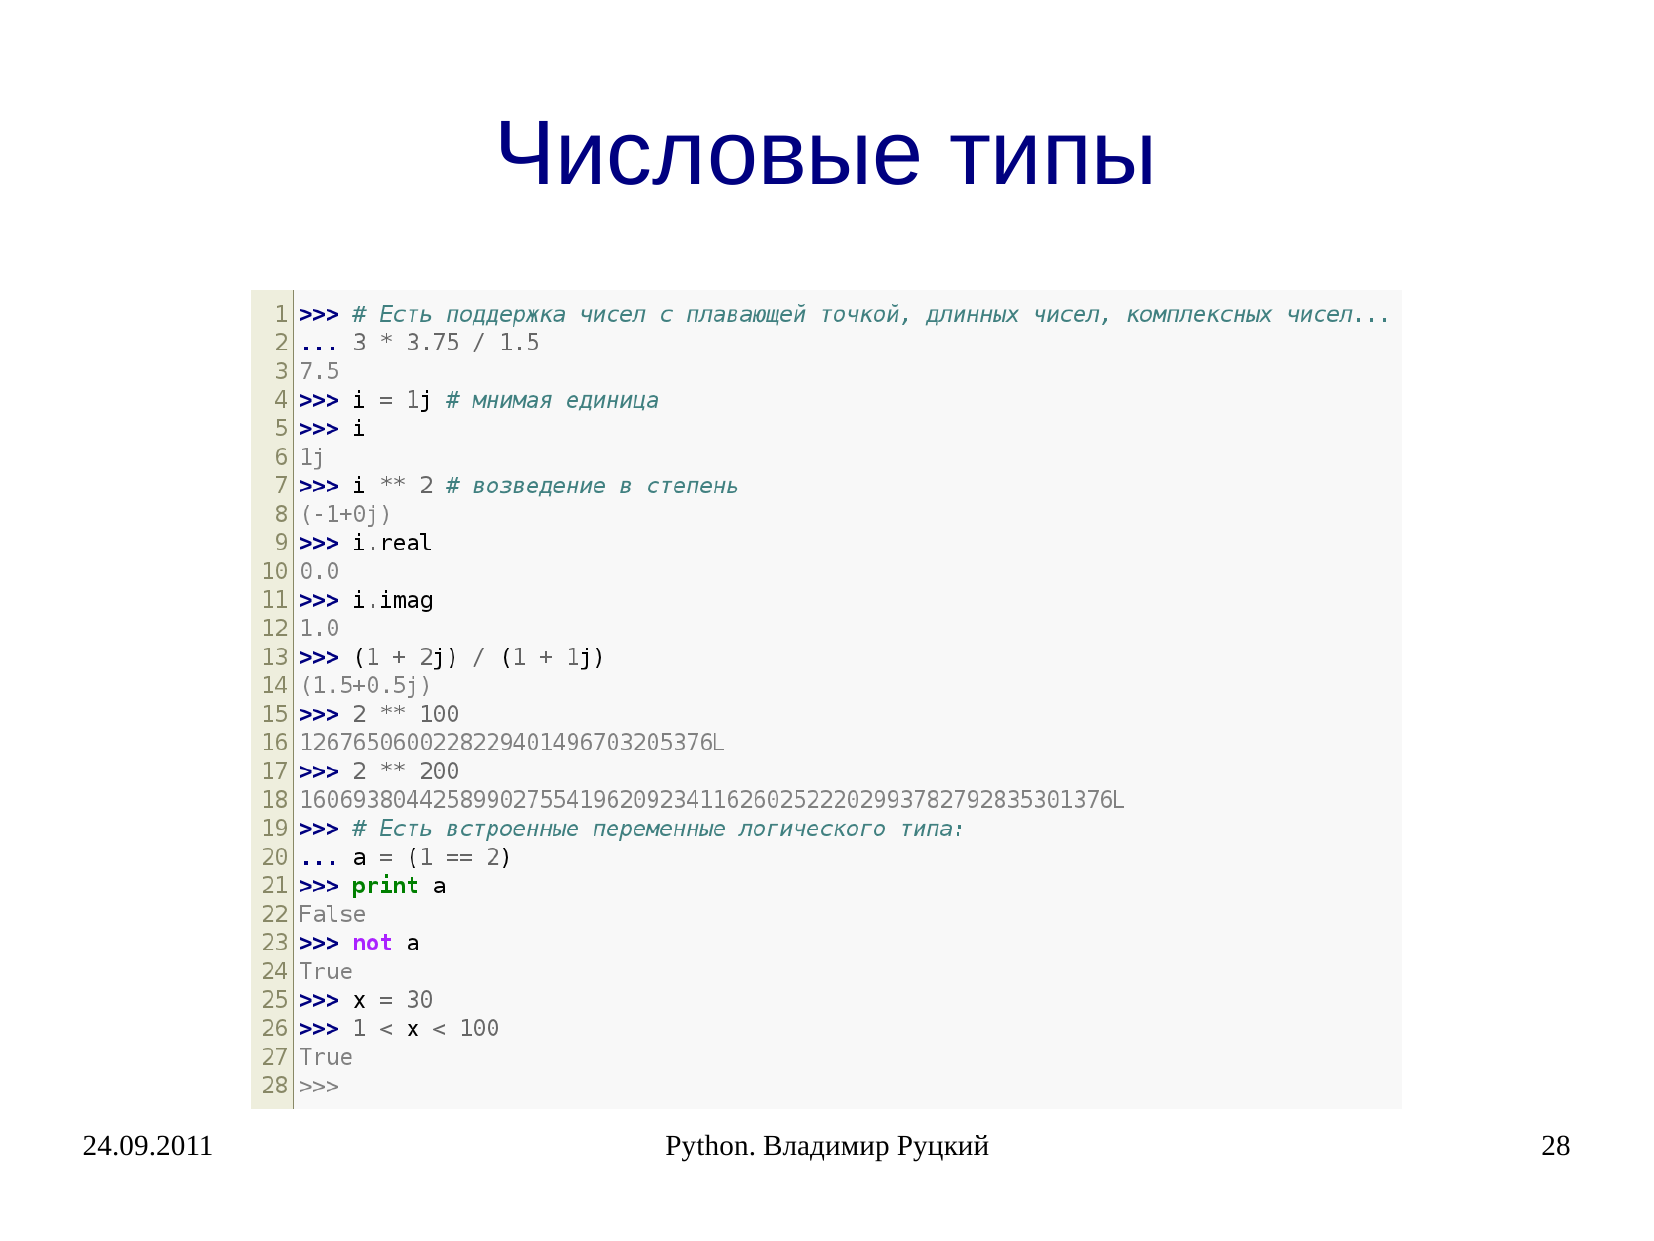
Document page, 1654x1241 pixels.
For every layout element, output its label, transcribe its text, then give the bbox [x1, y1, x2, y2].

title Числовые типы [82, 49, 1571, 257]
picture [251, 290, 1402, 1109]
